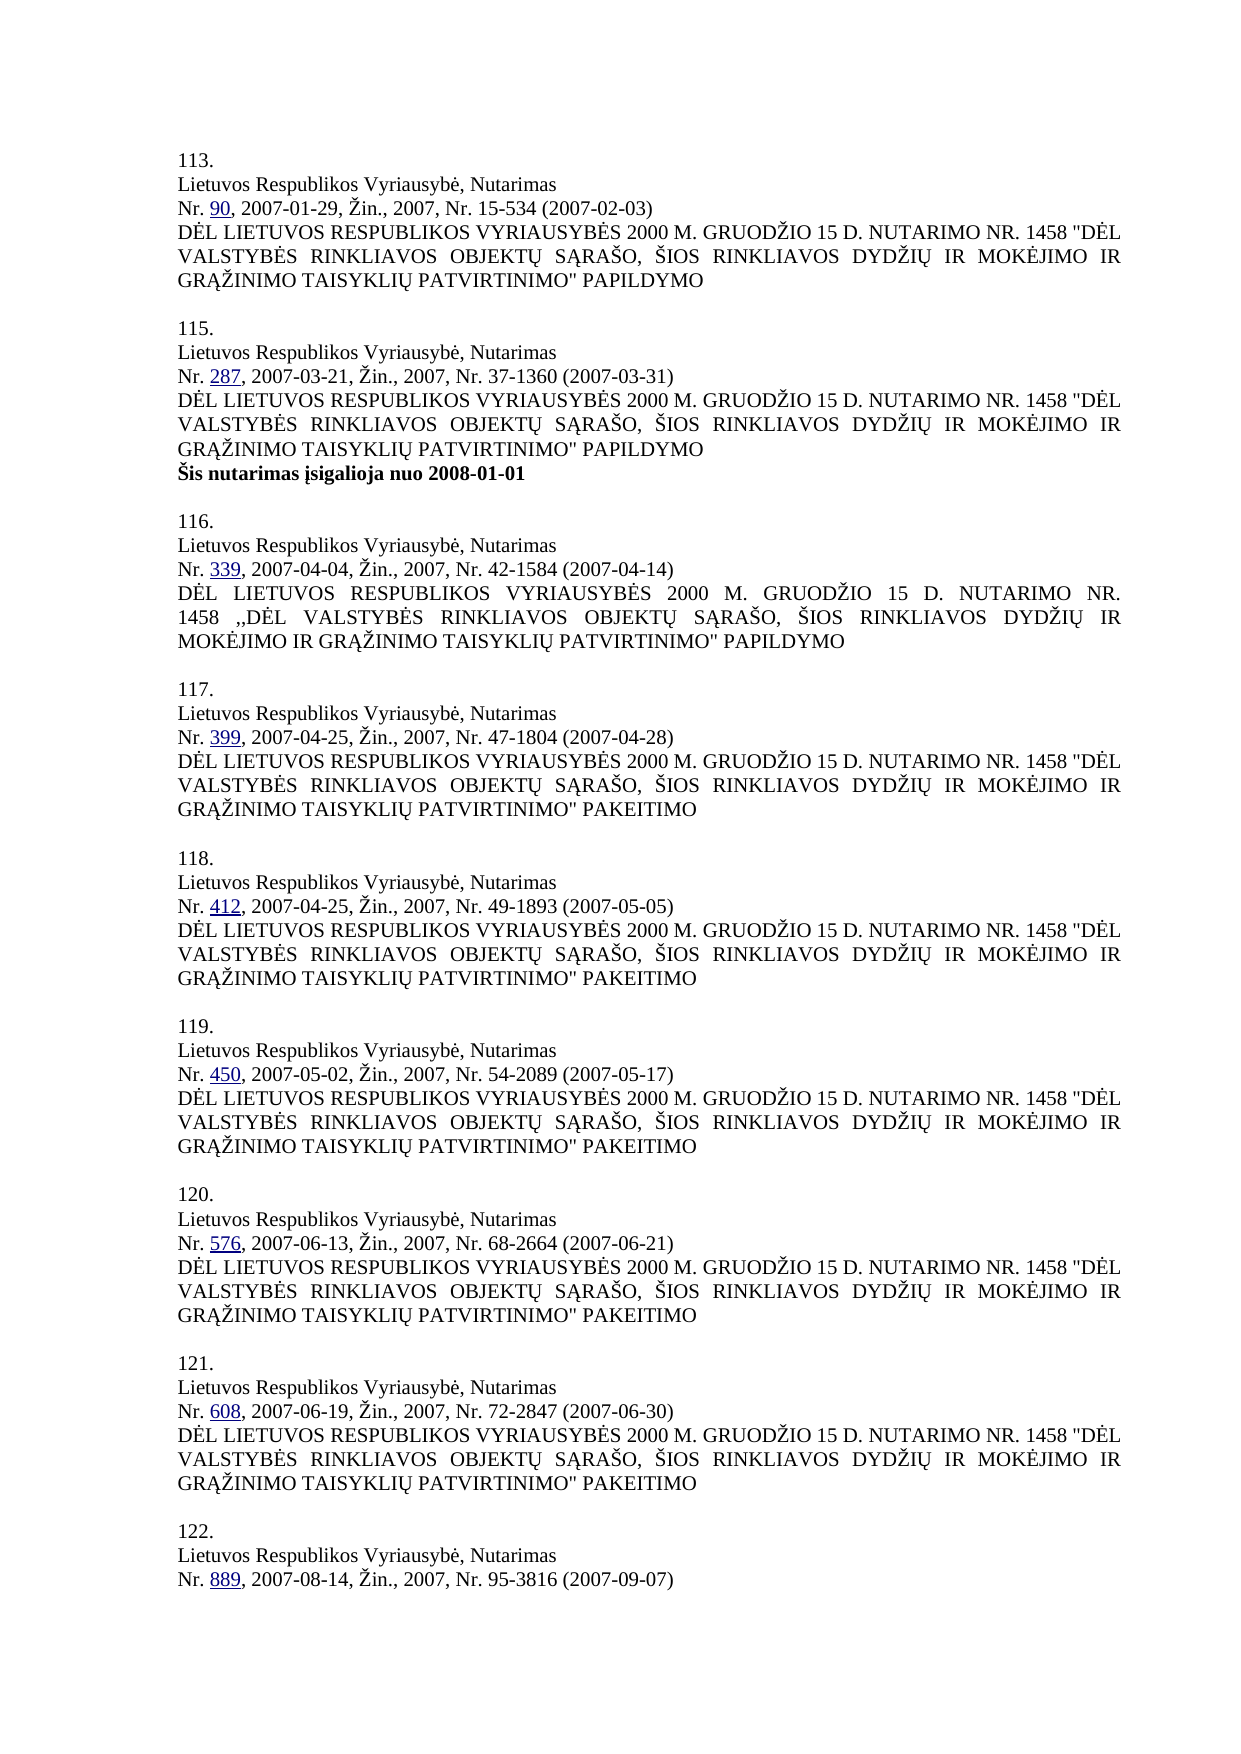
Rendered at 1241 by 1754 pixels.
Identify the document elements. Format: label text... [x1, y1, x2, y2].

text DĖL LIETUVOS RESPUBLIKOS VYRIAUSYBĖS 2000 M. GRUODŽIO 15 D. NUTARIMO NR. 1458 "DĖL VALSTYBĖS RINKLIAVOS OBJEKTŲ SĄRAŠO, ŠIOS RINKLIAVOS DYDŽIŲ IR MOKĖJIMO IR GRĄŽINIMO TAISYKLIŲ PATVIRTINIMO" PAPILDYMO [177, 388, 1122, 461]
text Nr. 339, 2007-04-04, Žin., 2007, Nr. 42-1584 (2007-04-14) [177, 557, 1122, 581]
text Nr. 450, 2007-05-02, Žin., 2007, Nr. 54-2089 (2007-05-17) [177, 1062, 1122, 1086]
text Lietuvos Respublikos Vyriausybė, Nutarimas [177, 869, 1122, 894]
text Nr. 412, 2007-04-25, Žin., 2007, Nr. 49-1893 (2007-05-05) [177, 894, 1122, 918]
text Lietuvos Respublikos Vyriausybė, Nutarimas [177, 1375, 1122, 1399]
text DĖL LIETUVOS RESPUBLIKOS VYRIAUSYBĖS 2000 M. GRUODŽIO 15 D. NUTARIMO NR. 1458 "DĖL VALSTYBĖS RINKLIAVOS OBJEKTŲ SĄRAŠO, ŠIOS RINKLIAVOS DYDŽIŲ IR MOKĖJIMO IR GRĄŽINIMO TAISYKLIŲ PATVIRTINIMO" PAKEITIMO [177, 918, 1122, 990]
text Nr. 576, 2007-06-13, Žin., 2007, Nr. 68-2664 (2007-06-21) [177, 1231, 1122, 1254]
text DĖL LIETUVOS RESPUBLIKOS VYRIAUSYBĖS 2000 M. GRUODŽIO 15 D. NUTARIMO NR. 1458 "DĖL VALSTYBĖS RINKLIAVOS OBJEKTŲ SĄRAŠO, ŠIOS RINKLIAVOS DYDŽIŲ IR MOKĖJIMO IR GRĄŽINIMO TAISYKLIŲ PATVIRTINIMO" PAKEITIMO [177, 749, 1122, 821]
text Lietuvos Respublikos Vyriausybė, Nutarimas [177, 1038, 1122, 1062]
text 118. [177, 846, 1122, 869]
text Lietuvos Respublikos Vyriausybė, Nutarimas [177, 533, 1122, 557]
text DĖL LIETUVOS RESPUBLIKOS VYRIAUSYBĖS 2000 M. GRUODŽIO 15 D. NUTARIMO NR. 1458 "DĖL VALSTYBĖS RINKLIAVOS OBJEKTŲ SĄRAŠO, ŠIOS RINKLIAVOS DYDŽIŲ IR MOKĖJIMO IR GRĄŽINIMO TAISYKLIŲ PATVIRTINIMO" PAKEITIMO [177, 1423, 1122, 1495]
text Lietuvos Respublikos Vyriausybė, Nutarimas [177, 172, 1122, 196]
text Lietuvos Respublikos Vyriausybė, Nutarimas [177, 701, 1122, 725]
text 116. [177, 509, 1122, 533]
text Lietuvos Respublikos Vyriausybė, Nutarimas [177, 340, 1122, 364]
text 119. [177, 1014, 1122, 1038]
text 115. [177, 316, 1122, 340]
text DĖL LIETUVOS RESPUBLIKOS VYRIAUSYBĖS 2000 M. GRUODŽIO 15 D. NUTARIMO NR. 1458 "DĖL VALSTYBĖS RINKLIAVOS OBJEKTŲ SĄRAŠO, ŠIOS RINKLIAVOS DYDŽIŲ IR MOKĖJIMO IR GRĄŽINIMO TAISYKLIŲ PATVIRTINIMO" PAKEITIMO [177, 1086, 1122, 1158]
text Šis nutarimas įsigalioja nuo 2008-01-01 [177, 461, 1122, 484]
text 120. [177, 1182, 1122, 1206]
text Lietuvos Respublikos Vyriausybė, Nutarimas [177, 1543, 1122, 1567]
text 117. [177, 677, 1122, 701]
text Nr. 287, 2007-03-21, Žin., 2007, Nr. 37-1360 (2007-03-31) [177, 364, 1122, 388]
text DĖL LIETUVOS RESPUBLIKOS VYRIAUSYBĖS 2000 M. GRUODŽIO 15 D. NUTARIMO NR. 1458 "DĖL VALSTYBĖS RINKLIAVOS OBJEKTŲ SĄRAŠO, ŠIOS RINKLIAVOS DYDŽIŲ IR MOKĖJIMO IR GRĄŽINIMO TAISYKLIŲ PATVIRTINIMO" PAPILDYMO [177, 220, 1122, 292]
text DĖL LIETUVOS RESPUBLIKOS VYRIAUSYBĖS 2000 M. GRUODŽIO 15 D. NUTARIMO NR. 1458 "DĖL VALSTYBĖS RINKLIAVOS OBJEKTŲ SĄRAŠO, ŠIOS RINKLIAVOS DYDŽIŲ IR MOKĖJIMO IR GRĄŽINIMO TAISYKLIŲ PATVIRTINIMO" PAKEITIMO [177, 1254, 1122, 1327]
text 122. [177, 1519, 1122, 1543]
text Nr. 90, 2007-01-29, Žin., 2007, Nr. 15-534 (2007-02-03) [177, 196, 1122, 220]
text DĖL LIETUVOS RESPUBLIKOS VYRIAUSYBĖS 2000 M. GRUODŽIO 15 D. NUTARIMO NR. 1458 ,,DĖL VALSTYBĖS RINKLIAVOS OBJEKTŲ SĄRAŠO, ŠIOS RINKLIAVOS DYDŽIŲ IR MOKĖJIMO IR GRĄŽINIMO TAISYKLIŲ PATVIRTINIMO" PAPILDYMO [177, 581, 1122, 653]
text Lietuvos Respublikos Vyriausybė, Nutarimas [177, 1206, 1122, 1231]
text 121. [177, 1351, 1122, 1375]
text Nr. 889, 2007-08-14, Žin., 2007, Nr. 95-3816 (2007-09-07) [177, 1567, 1122, 1591]
text Nr. 399, 2007-04-25, Žin., 2007, Nr. 47-1804 (2007-04-28) [177, 725, 1122, 749]
text 113. [177, 148, 1122, 172]
text Nr. 608, 2007-06-19, Žin., 2007, Nr. 72-2847 (2007-06-30) [177, 1399, 1122, 1423]
